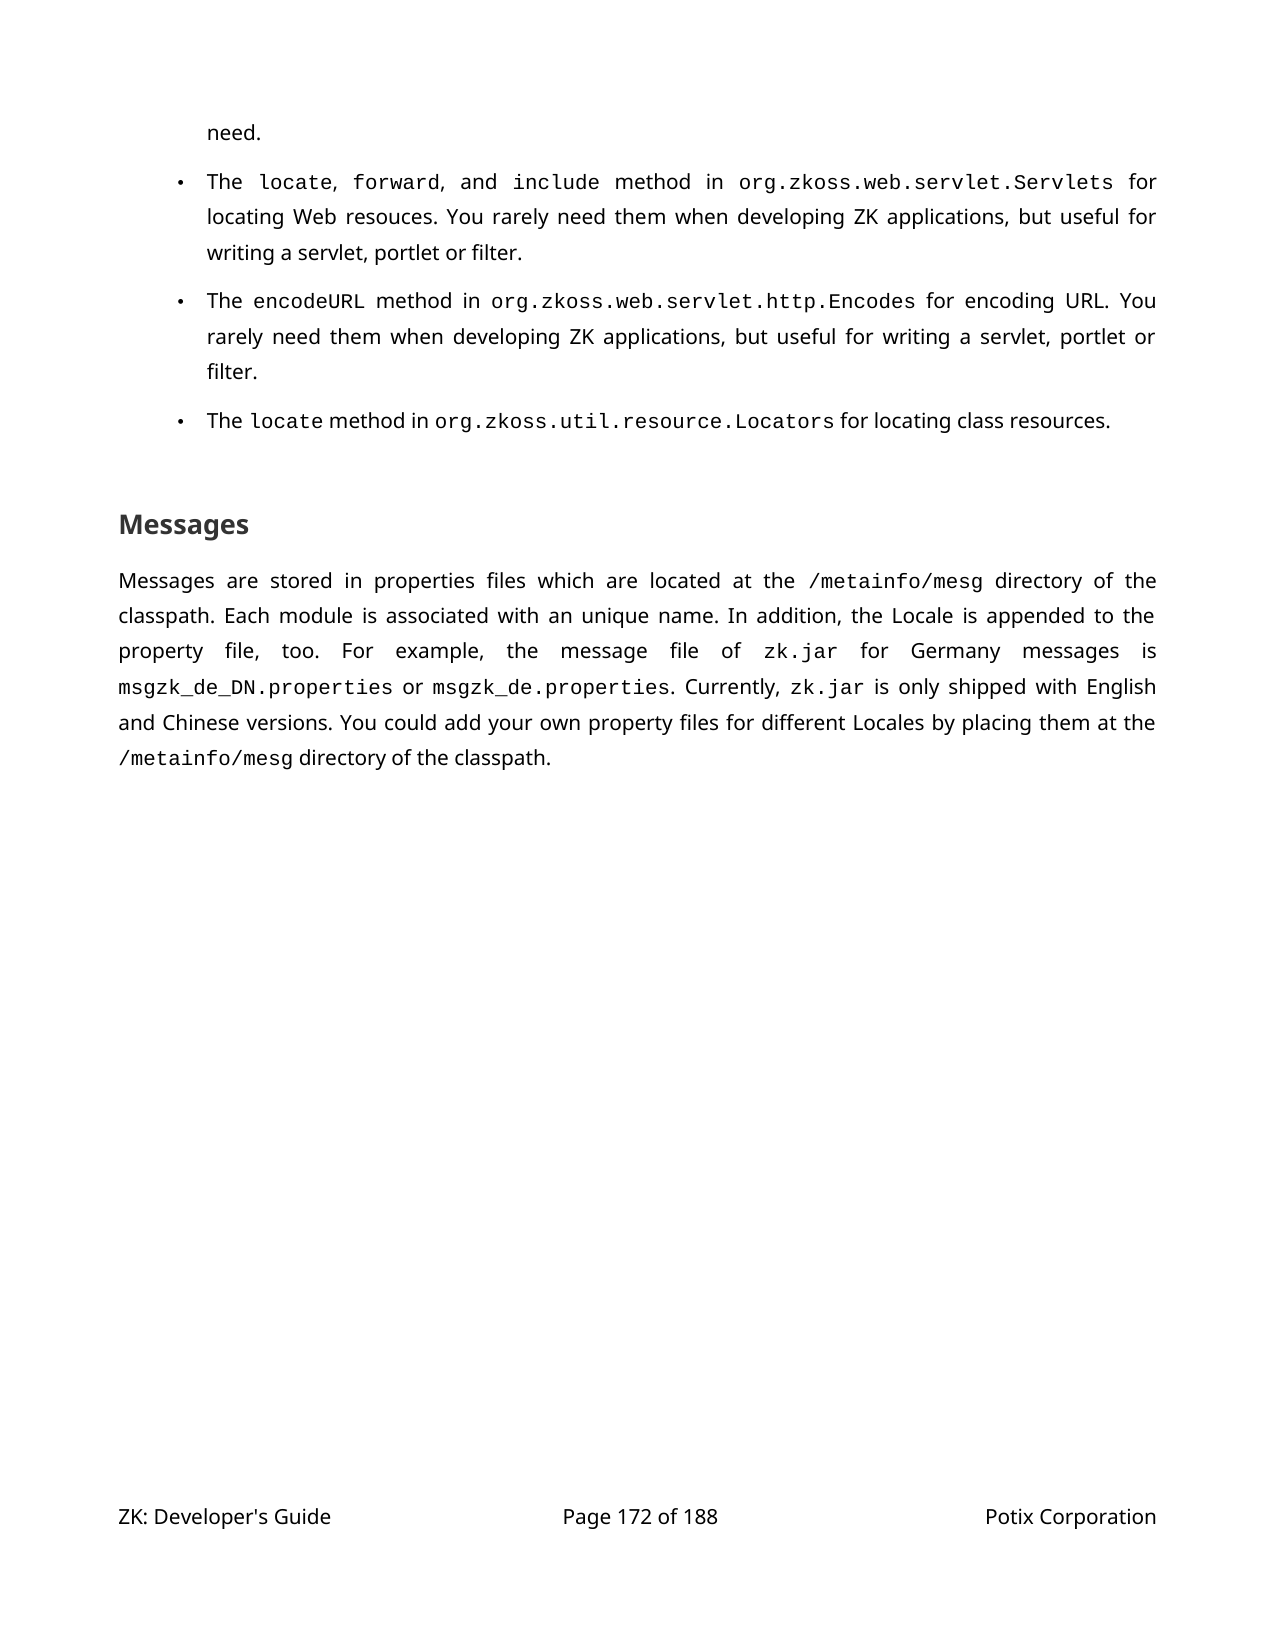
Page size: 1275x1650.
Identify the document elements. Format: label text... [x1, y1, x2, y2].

list The encodeURL method in org.zkoss.web.servlet.http.Encodes for encoding URL. You rarely need them when developing ZK applications, but useful for writing a servlet, portlet or filter. [177, 287, 1157, 386]
list The locate, forward, and include method in org.zkoss.web.servlet.Servlets for locating Web resouces. You rarely need them when developing ZK applications, but useful for writing a servlet, portlet or filter. [177, 167, 1157, 266]
list The locate method in org.zkoss.util.resource.Locators for locating class resources. [177, 406, 1157, 435]
list need. [177, 118, 1157, 146]
subtitle Messages [118, 506, 1157, 542]
text Messages are stored in properties files which are located at the /metainfo/mesg directory of the classpath. Each module is associated with an unique name. In addition, the Locale is appended to the property file, too. For example, the message file of zk.jar for Germany messages is msgzk_de_DN.properties or msgzk_de.properties. Currently, zk.jar is only shipped with English and Chinese versions. You could add your own property files for different Locales by placing them at the /metainfo/mesg directory of the classpath. [118, 566, 1157, 771]
